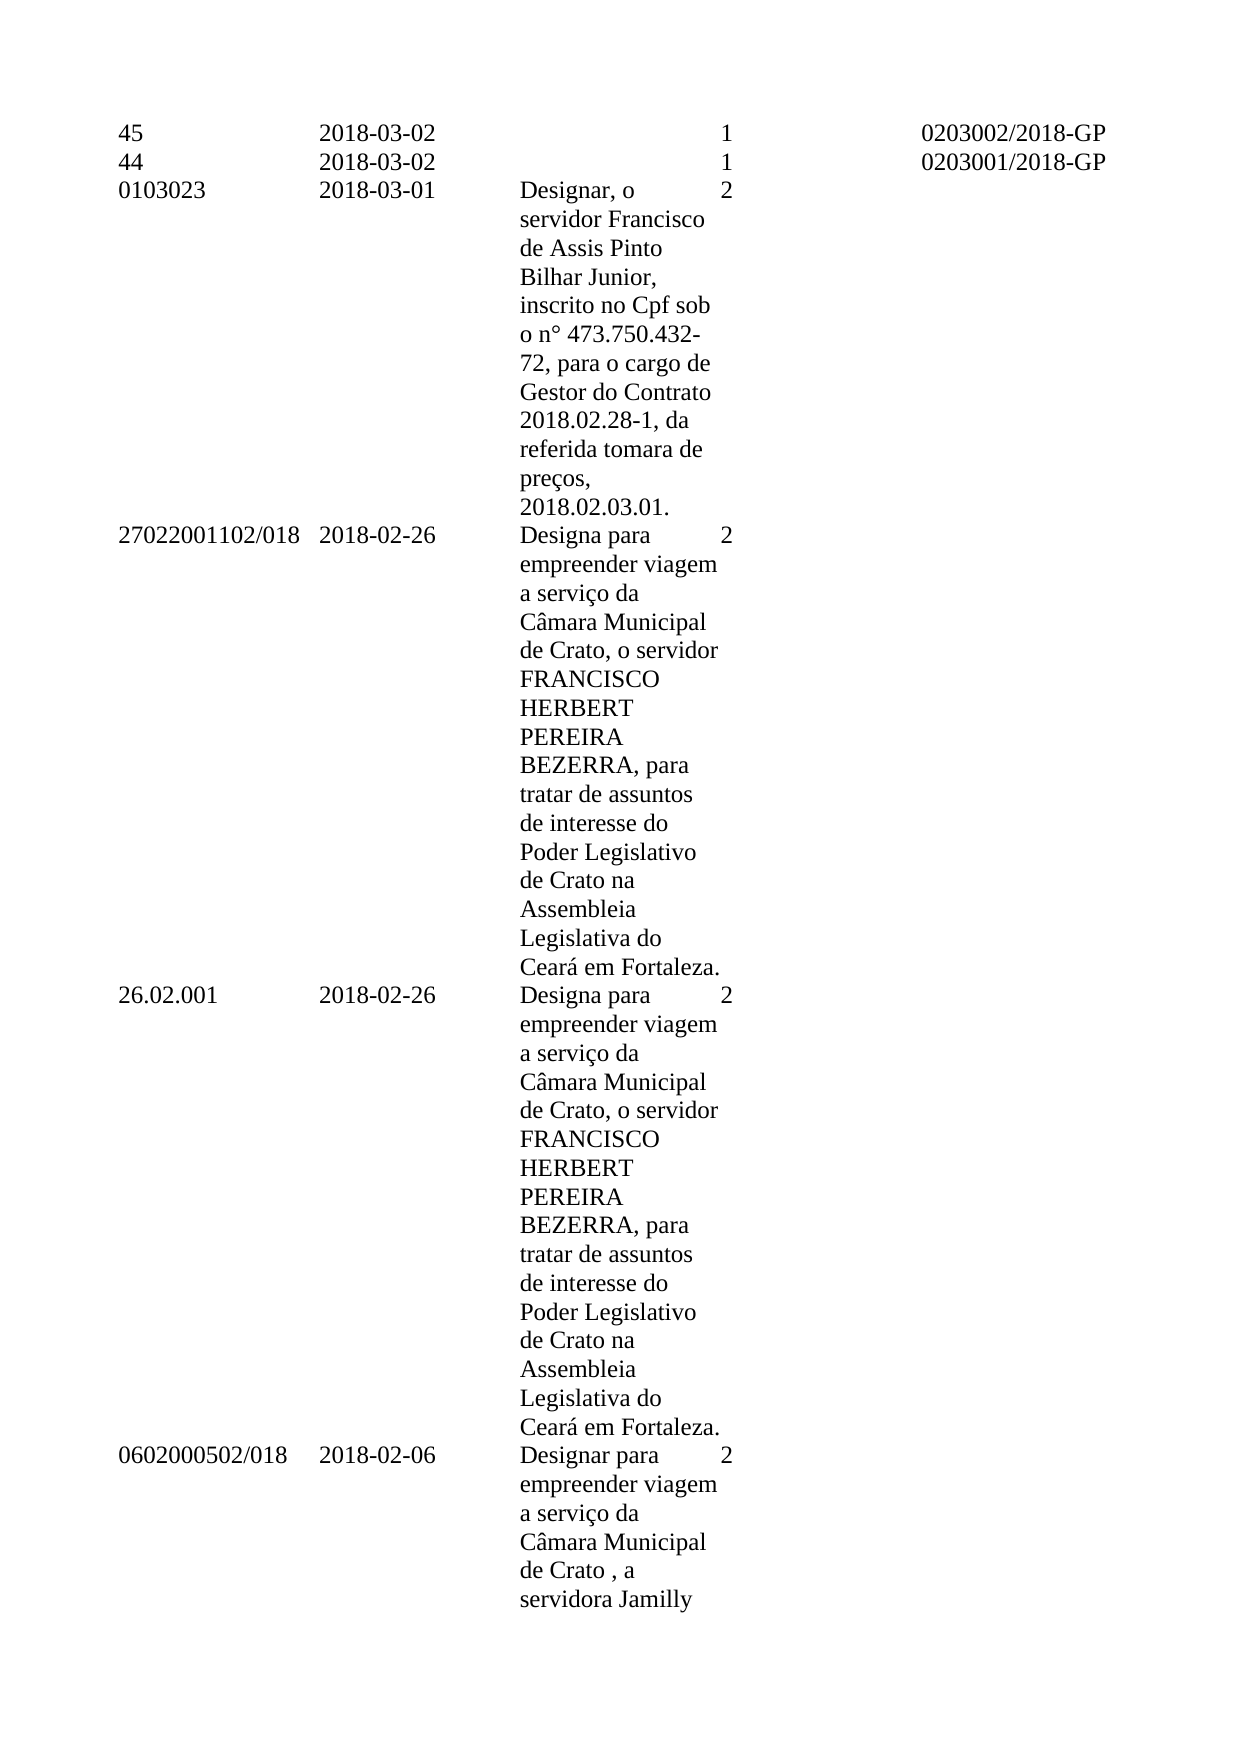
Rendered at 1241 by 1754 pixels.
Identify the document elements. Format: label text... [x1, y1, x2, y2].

table_cell [921, 521, 1122, 981]
table_cell 0203002/2018-GP [921, 118, 1122, 147]
table_cell 2018-02-26 [319, 521, 519, 981]
table_cell 45 [118, 118, 319, 147]
table_cell Designa para empreender viagem a serviço da Câmara Municipal de Crato, o servidor FRANCISCO HERBERT PEREIRA BEZERRA, para tratar de assuntos de interesse do Poder Legislativo de Crato na Assembleia Legislativa do Ceará em Fortaleza. [520, 981, 720, 1441]
table_cell 2 [720, 176, 921, 521]
table_cell Designa para empreender viagem a serviço da Câmara Municipal de Crato, o servidor FRANCISCO HERBERT PEREIRA BEZERRA, para tratar de assuntos de interesse do Poder Legislativo de Crato na Assembleia Legislativa do Ceará em Fortaleza. [520, 521, 720, 981]
table_cell [520, 147, 720, 176]
table_cell 2018-03-02 [319, 118, 519, 147]
table_cell 26.02.001 [118, 981, 319, 1441]
table_cell 44 [118, 147, 319, 176]
table_cell 2018-03-02 [319, 147, 519, 176]
table_cell 2 [720, 981, 921, 1441]
table_cell 2018-02-26 [319, 981, 519, 1441]
table_cell 1 [720, 118, 921, 147]
table_cell 0103023 [118, 176, 319, 521]
table_cell [921, 176, 1122, 521]
table_cell 1 [720, 147, 921, 176]
table_cell [921, 981, 1122, 1441]
table_cell 2 [720, 1441, 921, 1613]
table_cell Designar para empreender viagem a serviço da Câmara Municipal de Crato , a servidora Jamilly [520, 1441, 720, 1613]
table_cell 2018-02-06 [319, 1441, 519, 1613]
table_cell 0203001/2018-GP [921, 147, 1122, 176]
table_cell Designar, o servidor Francisco de Assis Pinto Bilhar Junior, inscrito no Cpf sob o n° 473.750.432-72, para o cargo de Gestor do Contrato 2018.02.28-1, da referida tomara de preços, 2018.02.03.01. [520, 176, 720, 521]
table_cell [520, 118, 720, 147]
table_cell 0602000502/018 [118, 1441, 319, 1613]
table_cell 2018-03-01 [319, 176, 519, 521]
table_cell 2 [720, 521, 921, 981]
table_cell [921, 1441, 1122, 1613]
table_cell 27022001102/018 [118, 521, 319, 981]
